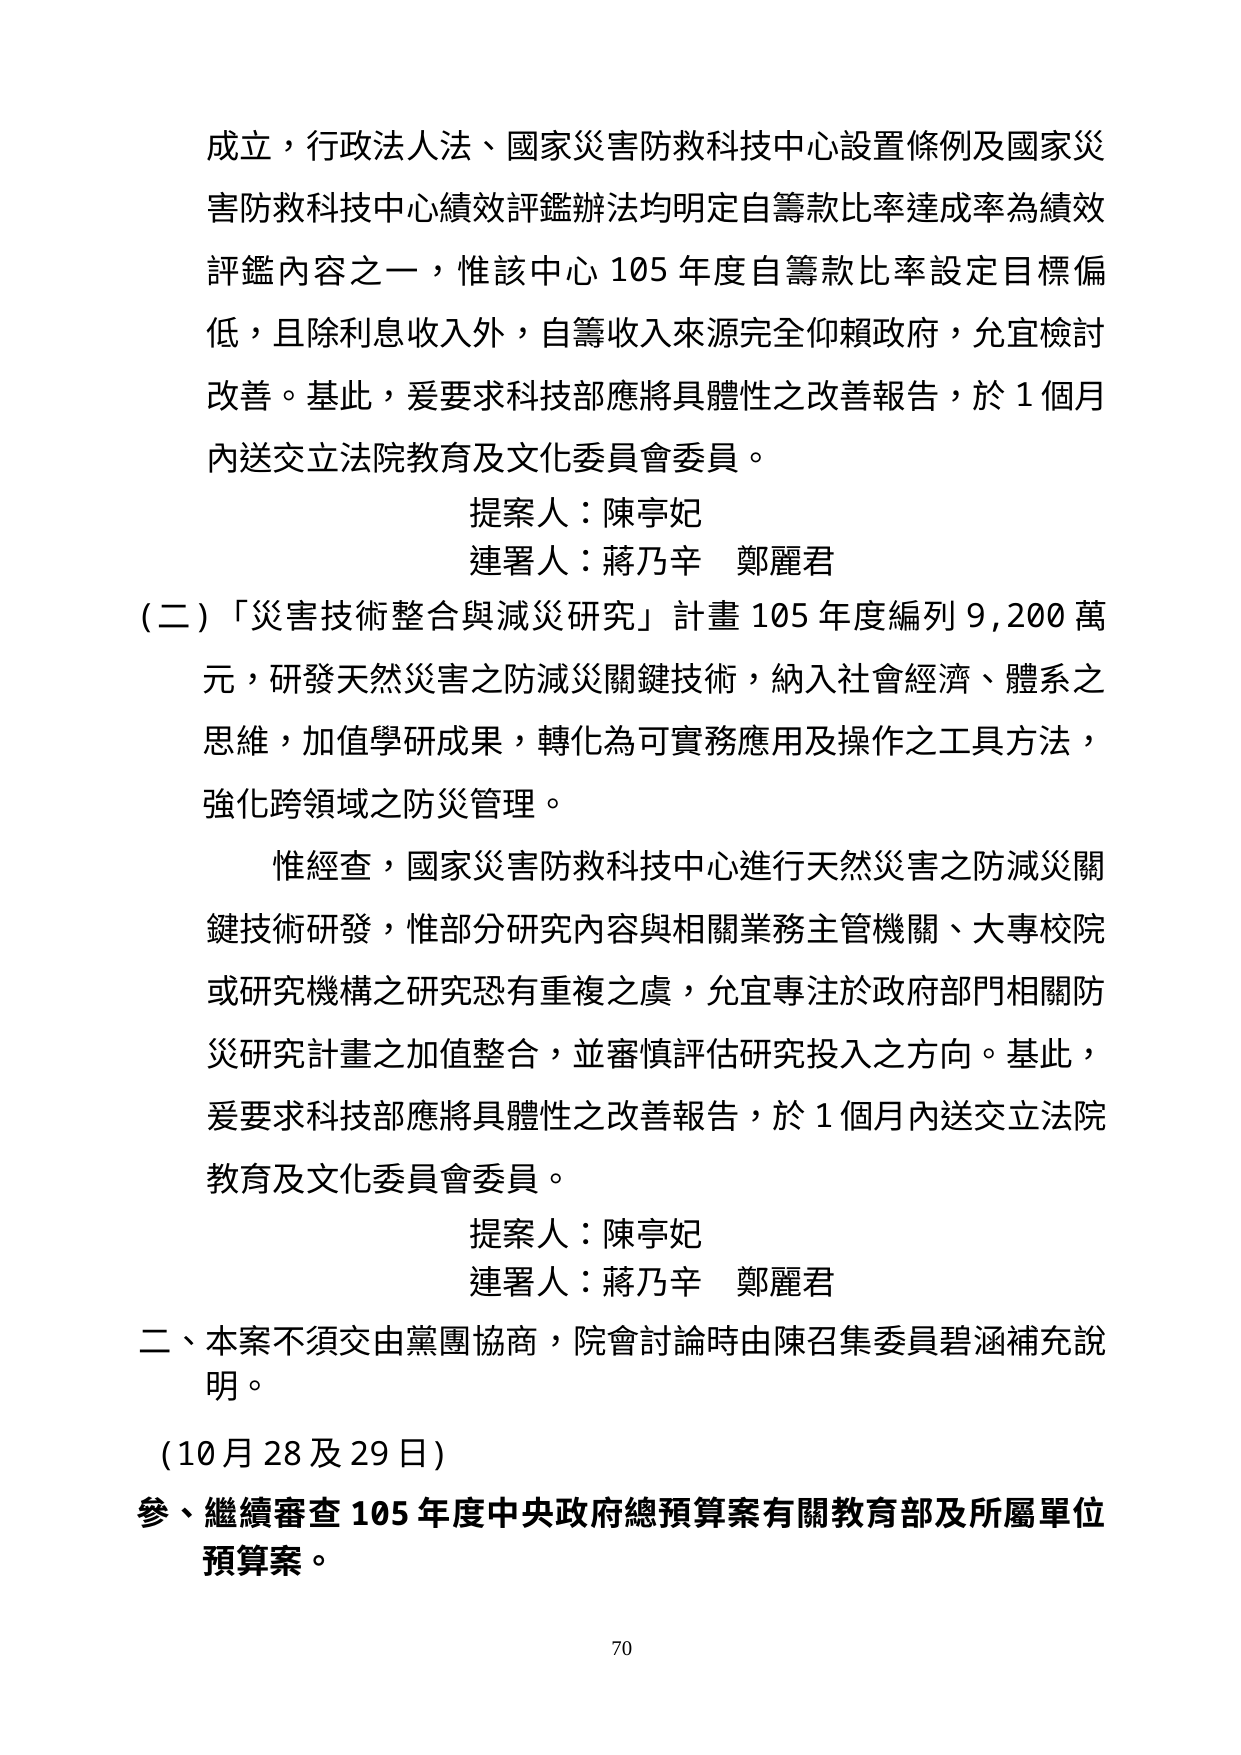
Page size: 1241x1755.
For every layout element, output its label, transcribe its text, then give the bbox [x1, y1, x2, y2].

text 惟經查，國家災害防救科技中心進行天然災害之防減災關鍵技術研發，惟部分研究內容與相關業務主管機關、大專校院或研究機構之研究恐有重複之虞，允宜專注於政府部門相關防災研究計畫之加值整合，並審慎評估研究投入之方向。基此，爰要求科技部應將具體性之改善報告，於1個月內送交立法院教育及文化委員會委員。 [206, 833, 1107, 1208]
text (二)「災害技術整合與減災研究」計畫105年度編列9,200萬元，研發天然災害之防減災關鍵技術，納入社會經濟、體系之思維，加值學研成果，轉化為可實務應用及操作之工具方法，強化跨領域之防災管理。 [136, 583, 1107, 833]
text 二、本案不須交由黨團協商，院會討論時由陳召集委員碧涵補充說明。 [138, 1316, 1107, 1408]
text 成立，行政法人法、國家災害防救科技中心設置條例及國家災害防救科技中心績效評鑑辦法均明定自籌款比率達成率為績效評鑑內容之一，惟該中心105年度自籌款比率設定目標偏低，且除利息收入外，自籌收入來源完全仰賴政府，允宜檢討改善。基此，爰要求科技部應將具體性之改善報告，於1個月內送交立法院教育及文化委員會委員。 [206, 112, 1107, 487]
text 連署人：蔣乃辛 鄭麗君 [136, 1256, 1107, 1304]
text 參、繼續審查105年度中央政府總預算案有關教育部及所屬單位預算案。 [136, 1487, 1107, 1583]
text 提案人：陳亭妃 [136, 1208, 1107, 1256]
text 提案人：陳亭妃 [136, 487, 1107, 535]
text 連署人：蔣乃辛 鄭麗君 [136, 535, 1107, 583]
text (10月28及29日) [136, 1427, 1107, 1475]
